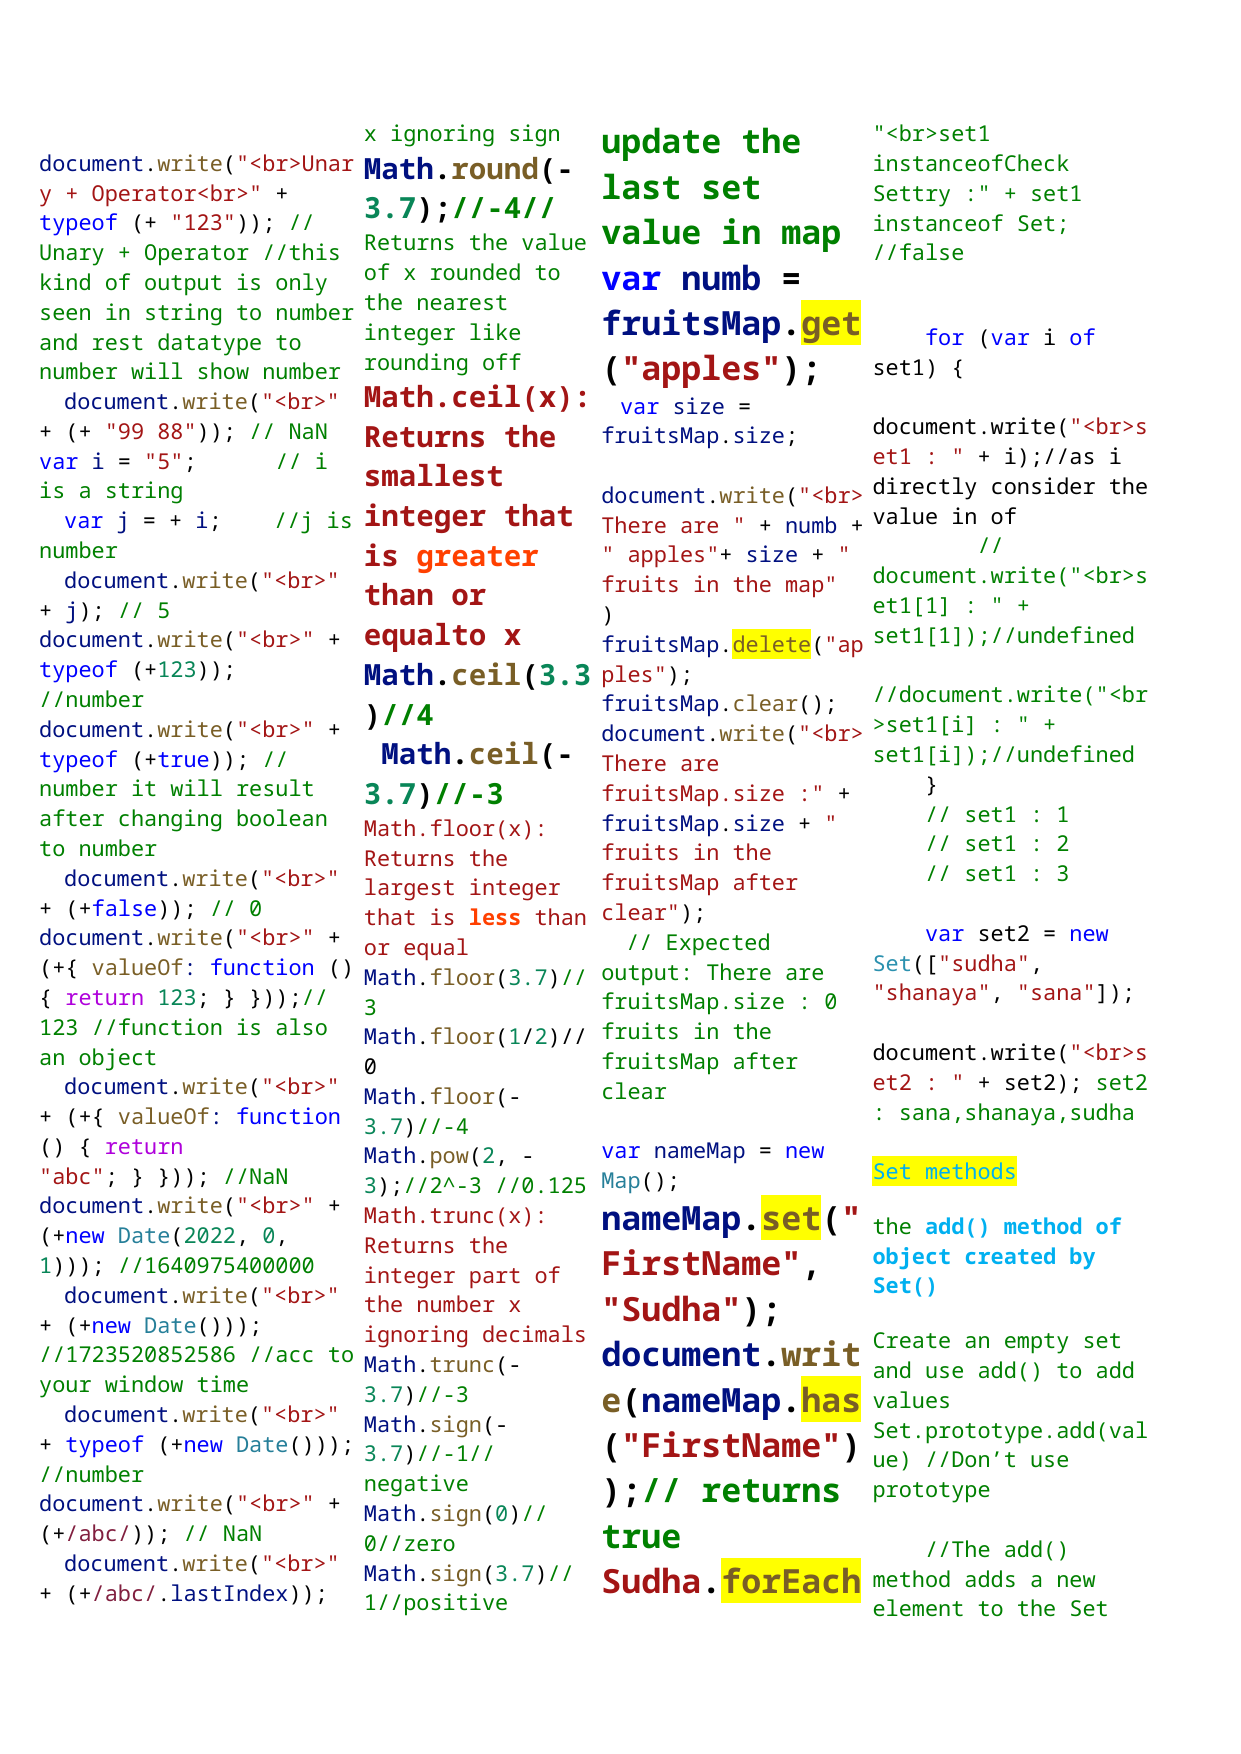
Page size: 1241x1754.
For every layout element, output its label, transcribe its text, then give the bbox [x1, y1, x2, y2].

table_header [1161, 118, 1240, 1623]
table_header update the last set value in map var numb = fruitsMap.get("apples"); var size = fruitsMap.size; document.write("<br>There are " + numb + " apples"+ size + " fruits in the map" ) fruitsMap.delete("apples"); fruitsMap.clear(); document.write("<br>There are fruitsMap.size :" + fruitsMap.size + " fruits in the fruitsMap after clear"); // Expected output: There are fruitsMap.size : 0 fruits in the fruitsMap after clear var nameMap = new Map(); nameMap.set("FirstName", "Sudha"); document.write(nameMap.has("FirstName"));// returns true Sudha.forEach [600, 118, 871, 1623]
table_header x ignoring sign Math.round(-3.7);//-4//Returns the value of x rounded to the nearest integer like rounding off Math.ceil(x): Returns the smallest integer that is greater than or equalto x Math.ceil(3.3)//4 Math.ceil(-3.7)//-3 Math.floor(x): Returns the largest integer that is less than or equal Math.floor(3.7)//3 Math.floor(1/2)//0 Math.floor(-3.7)//-4 Math.pow(2, -3);//2^-3 //0.125 Math.trunc(x): Returns the integer part of the number x ignoring decimals Math.trunc(-3.7)//-3 Math.sign(-3.7)//-1//negative Math.sign(0)//0//zero Math.sign(3.7)//1//positive [363, 118, 600, 1623]
table_header document.write("<br>Unary + Operator<br>" + typeof (+ "123")); // Unary + Operator //this kind of output is only seen in string to number and rest datatype to number will show number document.write("<br>" + (+ "99 88")); // NaN var i = "5"; // i is a string var j = + i; //j is number document.write("<br>" + j); // 5 document.write("<br>" + typeof (+123)); //number document.write("<br>" + typeof (+true)); // number it will result after changing boolean to number document.write("<br>" + (+false)); // 0 document.write("<br>" + (+{ valueOf: function () { return 123; } }));// 123 //function is also an object document.write("<br>" + (+{ valueOf: function () { return "abc"; } })); //NaN document.write("<br>" + (+new Date(2022, 0, 1))); //1640975400000 document.write("<br>" + (+new Date())); //1723520852586 //acc to your window time document.write("<br>" + typeof (+new Date())); //number document.write("<br>" + (+/abc/)); // NaN document.write("<br>" + (+/abc/.lastIndex)); [38, 118, 363, 1623]
